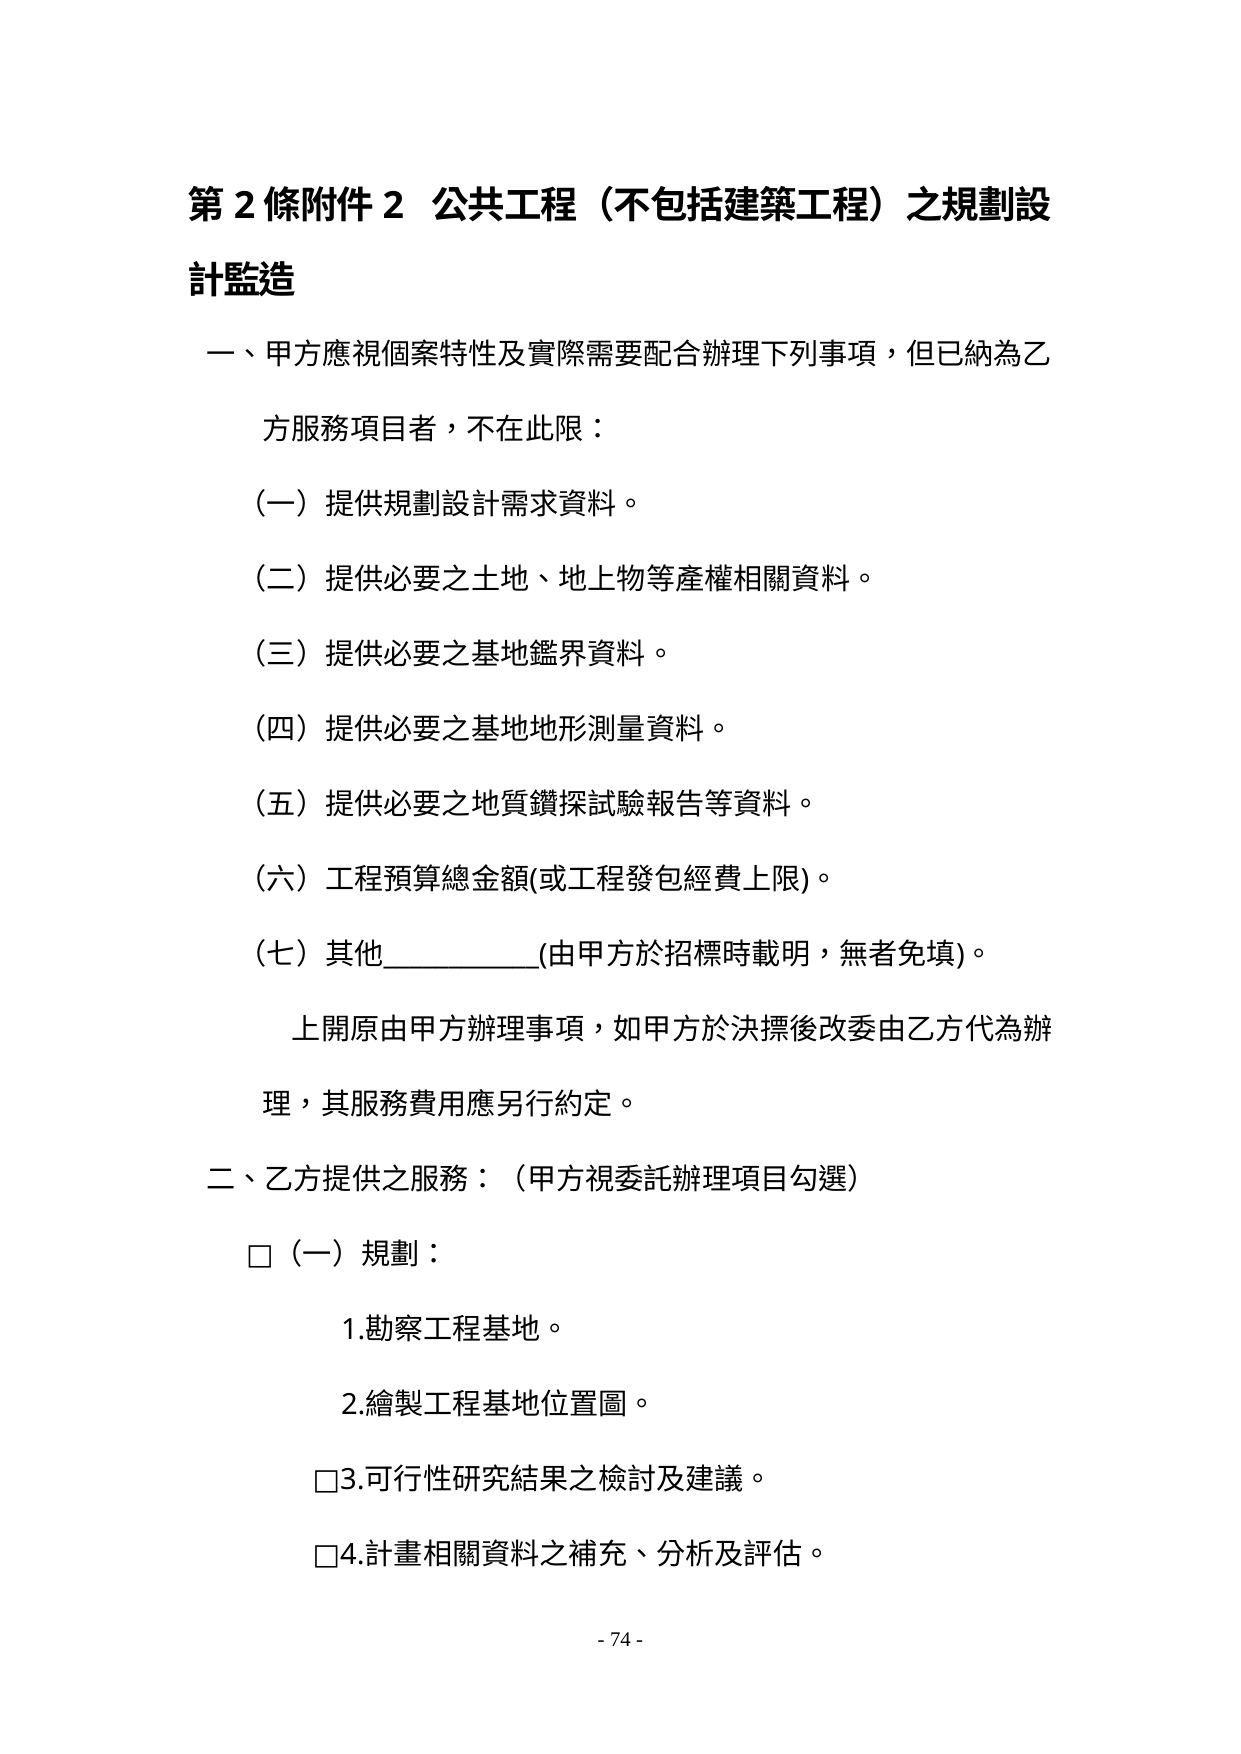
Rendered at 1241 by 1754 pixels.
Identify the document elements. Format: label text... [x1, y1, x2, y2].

text □（一）規劃： [187, 1214, 1053, 1289]
text （一）提供規劃設計需求資料。 [237, 464, 1053, 539]
text 一、甲方應視個案特性及實際需要配合辦理下列事項，但已納為乙方服務項目者，不在此限： [206, 314, 1053, 464]
text 上開原由甲方辦理事項，如甲方於決摽後改委由乙方代為辦理，其服務費用應另行約定。 [262, 989, 1053, 1139]
text 二、乙方提供之服務：（甲方視委託辦理項目勾選） [206, 1139, 1053, 1214]
text □3.可行性研究結果之檢討及建議。 [312, 1439, 1053, 1514]
text □4.計畫相關資料之補充、分析及評估。 [312, 1514, 1053, 1589]
text （三）提供必要之基地鑑界資料。 [237, 614, 1053, 689]
text 2.繪製工程基地位置圖。 [341, 1364, 1053, 1439]
text （六）工程預算總金額(或工程發包經費上限)。 [237, 839, 1053, 914]
text （五）提供必要之地質鑽探試驗報告等資料。 [237, 764, 1053, 839]
text （二）提供必要之土地、地上物等產權相關資料。 [237, 539, 1053, 614]
text 第2條附件2 公共工程（不包括建築工程）之規劃設計監造 [187, 164, 1053, 314]
text （七）其他____________(由甲方於招標時載明，無者免填)。 [237, 914, 1053, 989]
text 1.勘察工程基地。 [341, 1289, 1053, 1364]
text （四）提供必要之基地地形測量資料。 [237, 689, 1053, 764]
